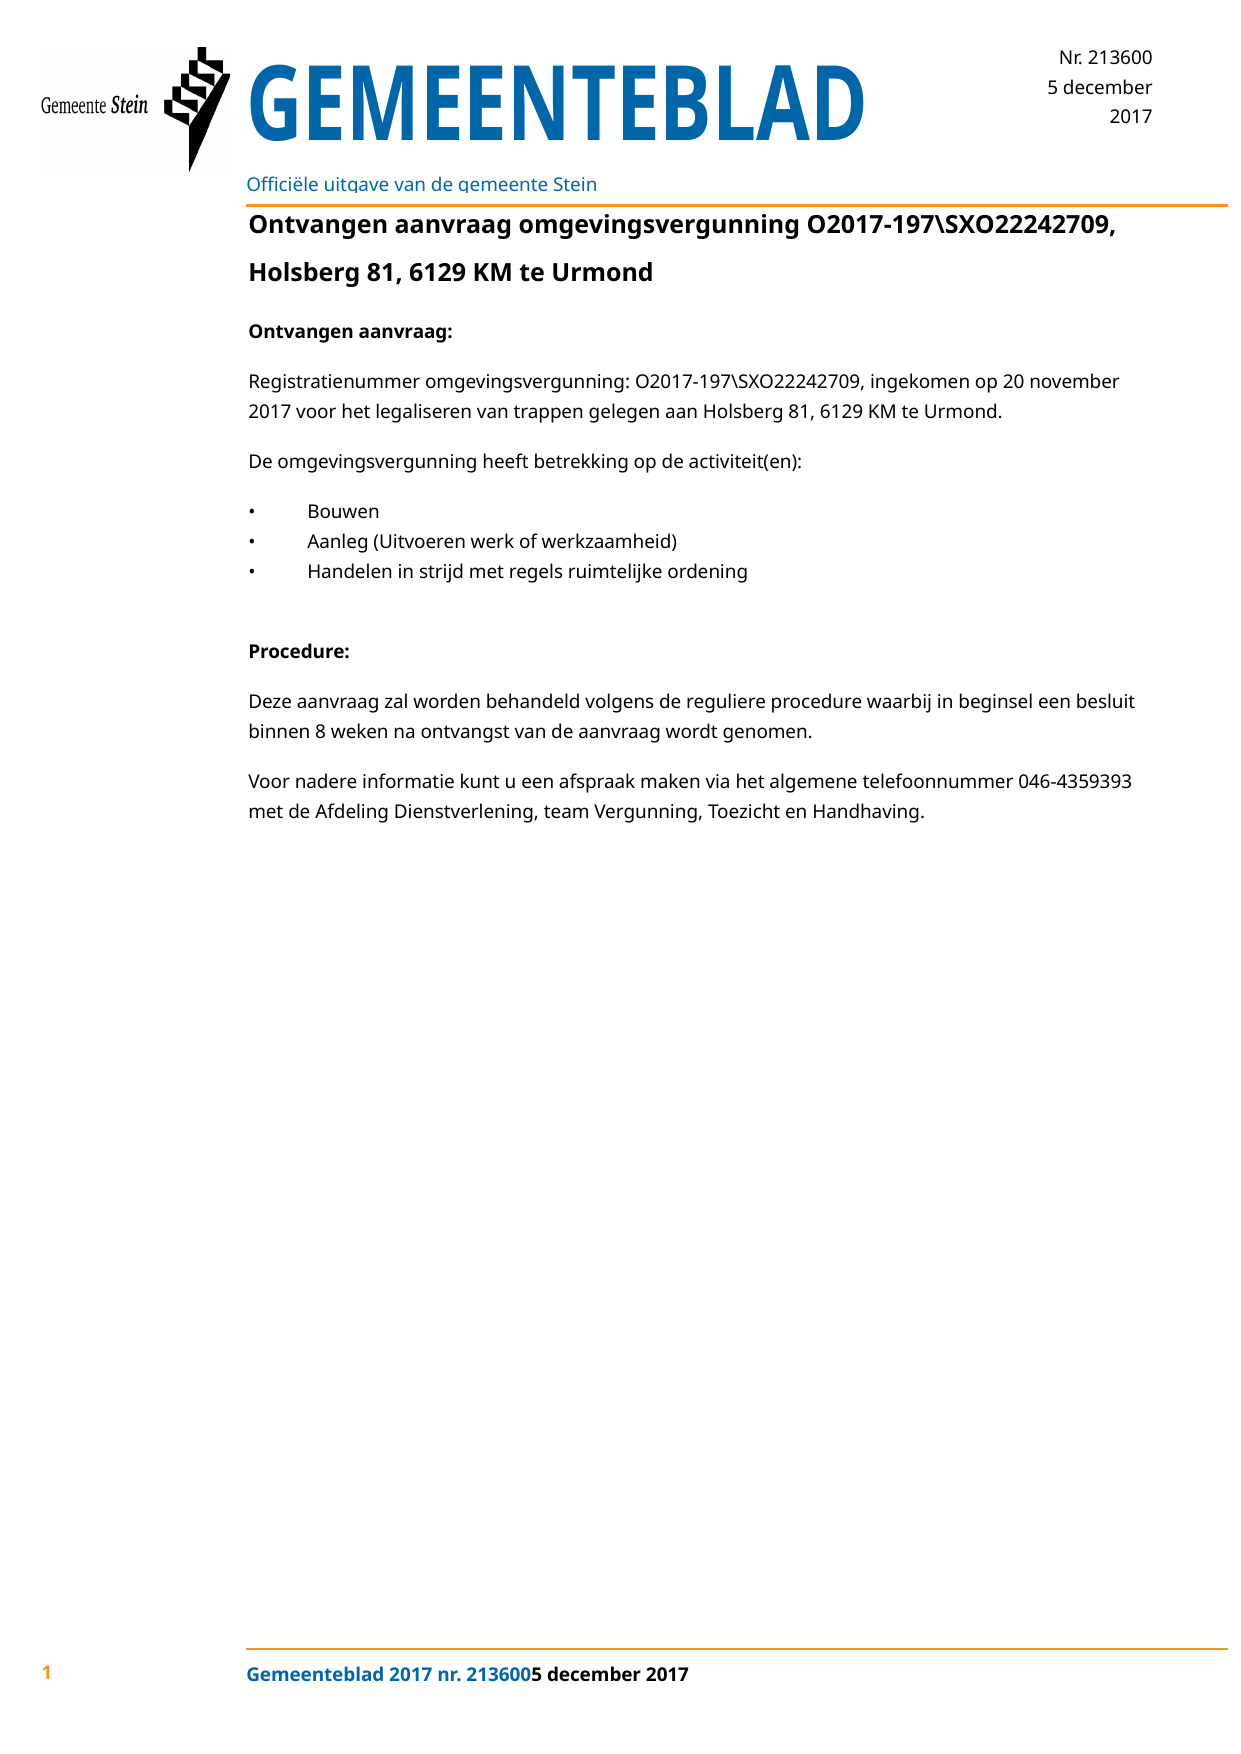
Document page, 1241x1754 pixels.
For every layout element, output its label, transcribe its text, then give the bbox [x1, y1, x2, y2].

text De omgevingsvergunning heeft betrekking op de activiteit(en): [248, 448, 1152, 474]
text Voor nadere informatie kunt u een afspraak maken via het algemene telefoonnummer 046-4359393 met de Afdeling Dienstverlening, team Vergunning, Toezicht en Handhaving. [248, 768, 1152, 824]
list Bouwen [248, 499, 1152, 524]
picture [41, 47, 231, 172]
list Handelen in strijd met regels ruimtelijke ordening [248, 558, 1152, 584]
text Deze aanvraag zal worden behandeld volgens de reguliere procedure waarbij in beginsel een besluit binnen 8 weken na ontvangst van de aanvraag wordt genomen. [248, 688, 1152, 744]
text Ontvangen aanvraag omgevingsvergunning O2017-197\SXO22242709, Holsberg 81, 6129 KM te Urmond [248, 207, 1152, 288]
text Ontvangen aanvraag: [248, 318, 1152, 344]
text Procedure: [248, 638, 1152, 664]
text Registratienummer omgevingsvergunning: O2017-197\SXO22242709, ingekomen op 20 november 2017 voor het legaliseren van trappen gelegen aan Holsberg 81, 6129 KM te Urmond. [248, 368, 1152, 424]
list Aanleg (Uitvoeren werk of werkzaamheid) [248, 528, 1152, 554]
